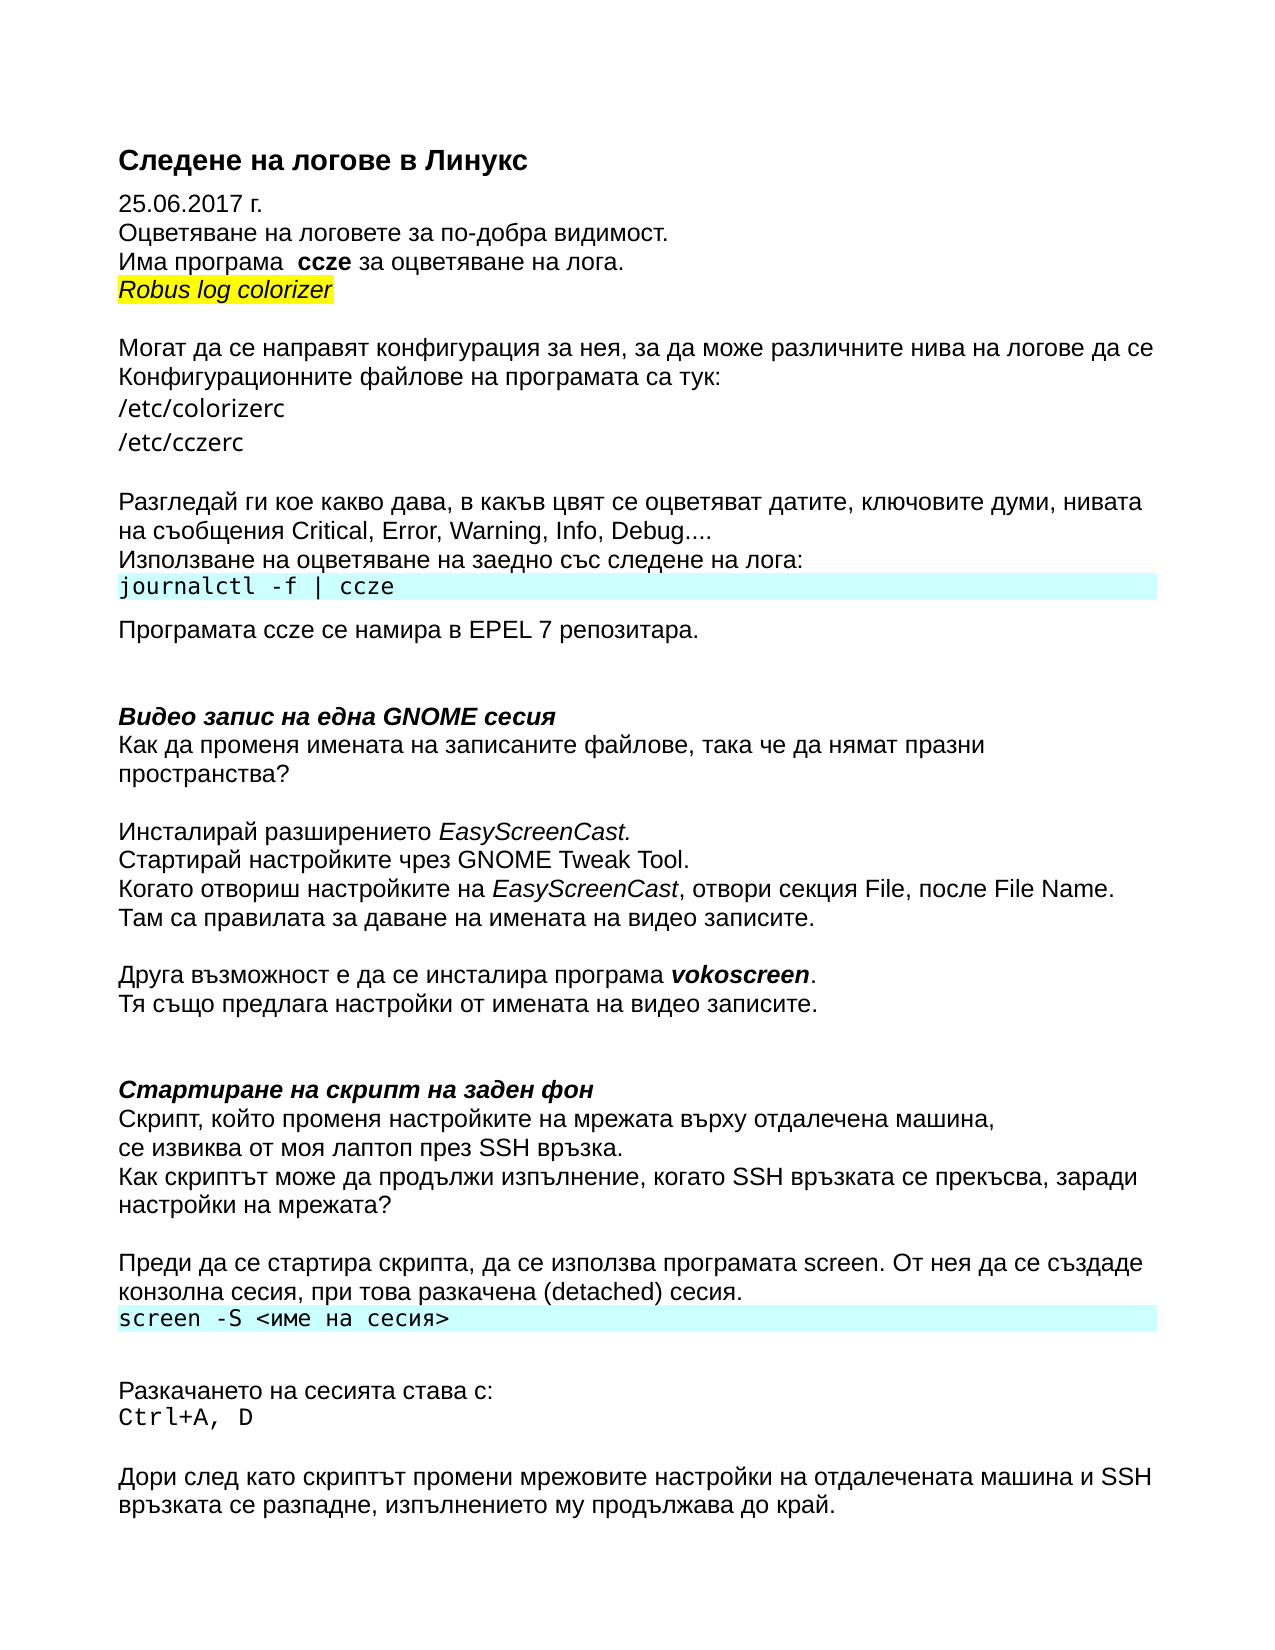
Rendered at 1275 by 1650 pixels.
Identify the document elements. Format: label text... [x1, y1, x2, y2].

text Стартирай настройките чрез GNOME Tweak Tool. [118, 845, 1157, 874]
text Видео запис на една GNOME сесия [118, 701, 1157, 730]
text Тя също предлага настройки от имената на видео записите. [118, 989, 1157, 1018]
text Ctrl+A, D [118, 1404, 1157, 1433]
text Оцветяване на логовете за по-добра видимост. [118, 218, 1157, 247]
text /etc/colorizerc [118, 390, 1157, 424]
text Скрипт, който променя настройките на мрежата върху отдалечена машина, [118, 1104, 1157, 1133]
text /etc/cczerc [118, 424, 1157, 458]
text 25.06.2017 г. [118, 189, 1157, 218]
text Има програма ccze за оцветяване на лога. [118, 247, 1157, 275]
text Robus log colorizer [118, 275, 1157, 304]
text се извиква от моя лаптоп през SSH връзка. [118, 1133, 1157, 1161]
text Конфигурационните файлове на програмата са тук: [118, 362, 1157, 390]
text journalctl -f | ccze [118, 573, 1157, 600]
text Могат да се направят конфигурация за нея, за да може различните нива на логове да се [118, 333, 1157, 362]
text Използване на оцветяване на заедно със следене на лога: [118, 545, 1157, 573]
text Инсталирай разширението EasyScreenCast. [118, 816, 1157, 845]
subtitle Следене на логове в Линукс [118, 143, 1157, 177]
text Как скриптът може да продължи изпълнение, когато SSH връзката се прекъсва, заради настройки на мрежата? [118, 1161, 1157, 1219]
text Как да променя имената на записаните файлове, така че да нямат празни пространства? [118, 730, 1157, 788]
text Стартиране на скрипт на заден фон [118, 1075, 1157, 1104]
text Когато отвориш настройките на EasyScreenCast, отвори секция File, после File Name. [118, 874, 1157, 903]
text Там са правилата за даване на имената на видео записите. [118, 903, 1157, 931]
text Преди да се стартира скрипта, да се използва програмата screen. От нея да се създаде конзолна сесия, при това разкачена (detached) сесия. [118, 1248, 1157, 1305]
text Дори след като скриптът промени мрежовите настройки на отдалечената машина и SSH връзката се разпадне, изпълнението му продължава до край. [118, 1461, 1157, 1519]
text Разгледай ги кое какво дава, в какъв цвят се оцветяват датите, ключовите думи, нивата на съобщения Critical, Error, Warning, Info, Debug.... [118, 487, 1157, 545]
text Програмата ccze се намира в EPEL 7 репозитара. [118, 615, 1157, 644]
text Друга възможност е да се инсталира програма vokoscreen. [118, 960, 1157, 989]
text Разкачането на сесията става с: [118, 1376, 1157, 1404]
text screen -S <име на сесия> [118, 1305, 1157, 1332]
